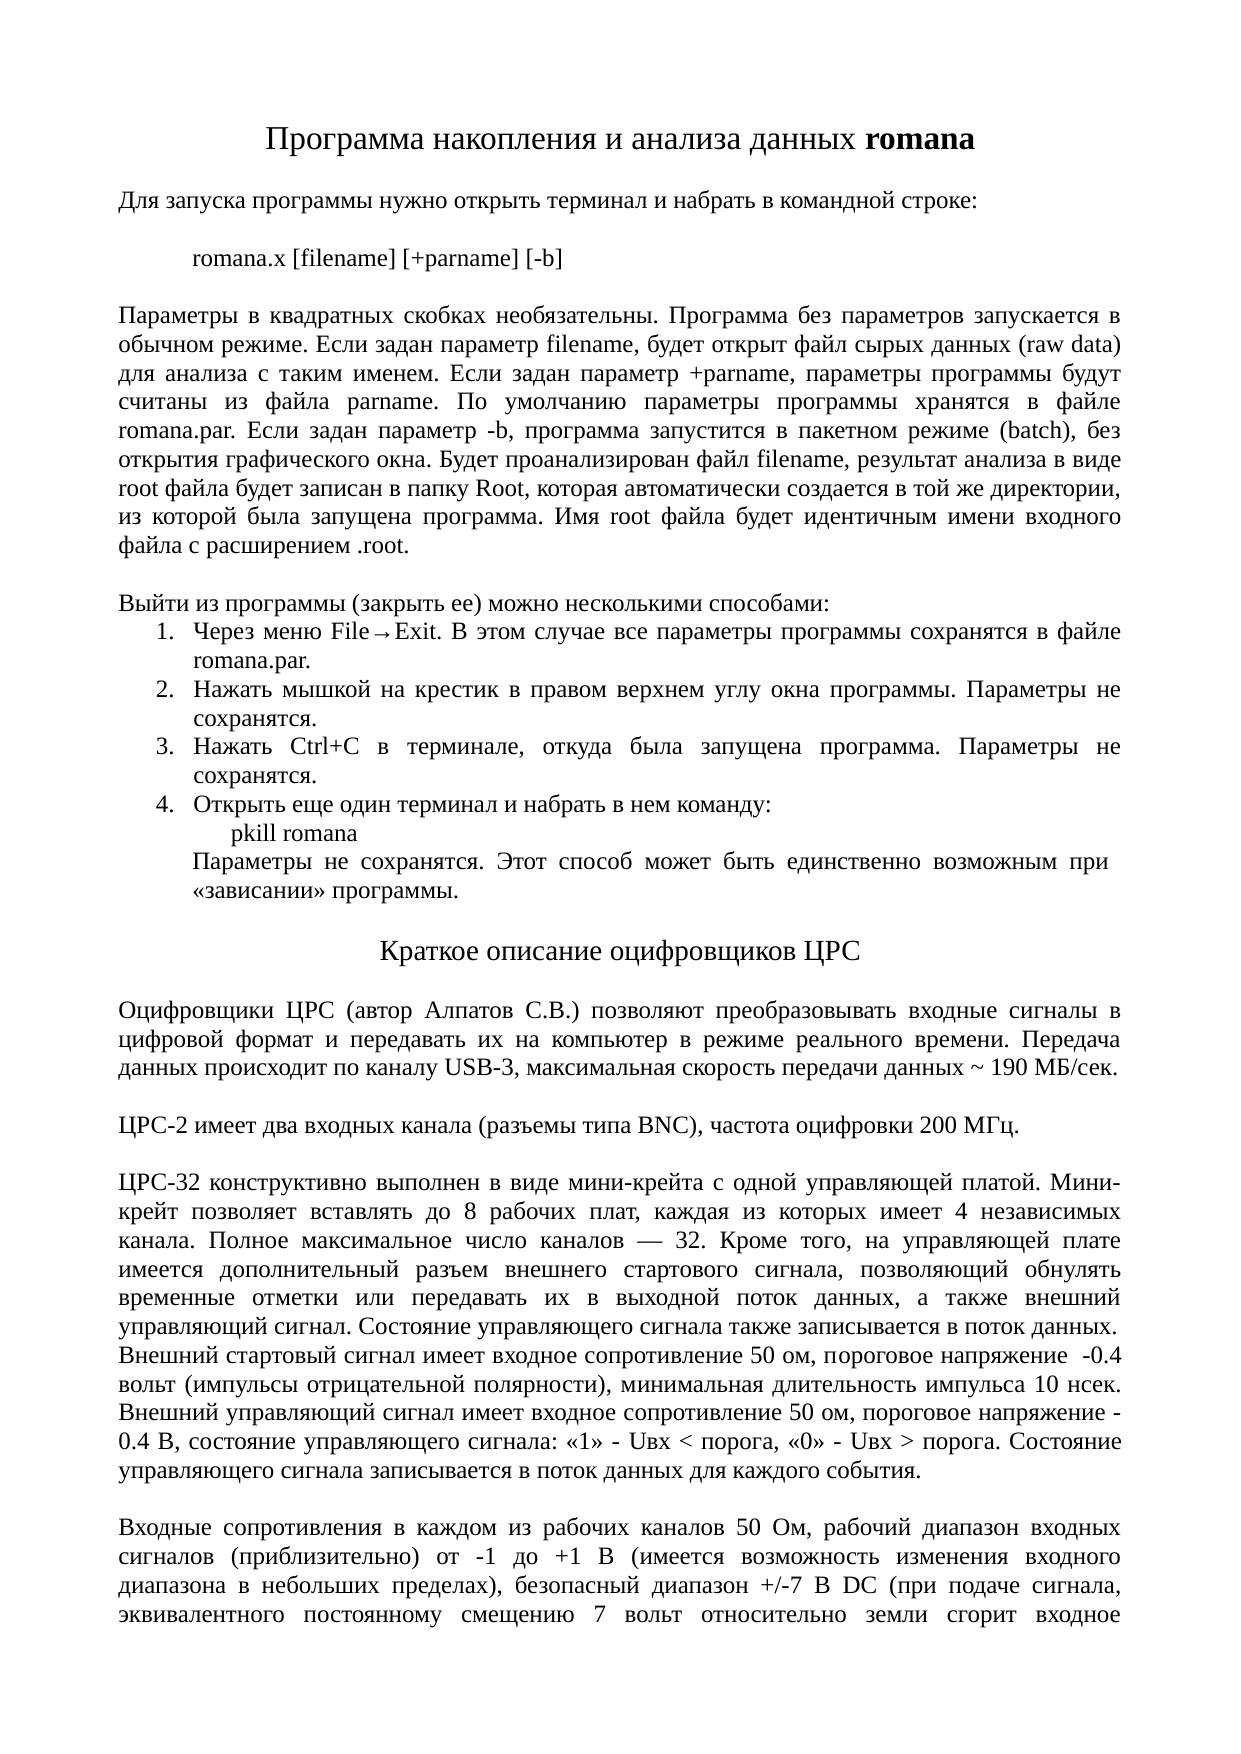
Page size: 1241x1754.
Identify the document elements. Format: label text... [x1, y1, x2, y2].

list Через меню File→Exit. В этом случае все параметры программы сохранятся в файле romana.par. [156, 616, 1122, 674]
text Параметры в квадратных скобках необязательны. Программа без параметров запускается в обычном режиме. Если задан параметр filename, будет открыт файл сырых данных (raw data) для анализа с таким именем. Если задан параметр +parname, параметры программы будут считаны из файла parname. По умолчанию параметры программы хранятся в файле romana.par. Если задан параметр -b, программа запустится в пакетном режиме (batch), без открытия графического окна. Будет проанализирован файл filename, результат анализа в виде root файла будет записан в папку Root, которая автоматически создается в той же директории, из которой была запущена программа. Имя root файла будет идентичным имени входного файла с расширением .root. [118, 300, 1122, 559]
text Выйти из программы (закрыть ее) можно несколькими способами: [118, 588, 1122, 616]
text Оцифровщики ЦРС (автор Алпатов С.В.) позволяют преобразовывать входные сигналы в цифровой формат и передавать их на компьютер в режиме реального времени. Передача данных происходит по каналу USB-3, максимальная скорость передачи данных ~ 190 МБ/сек. [118, 995, 1122, 1081]
text Программа накопления и анализа данных romana [118, 118, 1122, 156]
text ЦРС-2 имеет два входных канала (разъемы типа BNC), частота оцифровки 200 МГц. [118, 1110, 1122, 1139]
text Параметры не сохранятся. Этот способ может быть единственно возможным при «зависании» программы. [118, 846, 1122, 904]
list Нажать Ctrl+C в терминале, откуда была запущена программа. Параметры не сохранятся. [156, 731, 1122, 789]
text romana.x [filename] [+parname] [-b] [118, 243, 1122, 271]
text Внешний стартовый сигнал имеет входное сопротивление 50 ом, пороговое напряжение -0.4 вольт (импульсы отрицательной полярности), минимальная длительность импульса 10 нсек. Внешний управляющий сигнал имеет входное сопротивление 50 ом, пороговое напряжение -0.4 В, состояние управляющего сигнала: «1» - Uвх < порога, «0» - Uвх > порога. Состояние управляющего сигнала записывается в поток данных для каждого события. [118, 1340, 1122, 1484]
text Для запуска программы нужно открыть терминал и набрать в командной строке: [118, 185, 1122, 214]
list Нажать мышкой на крестик в правом верхнем углу окна программы. Параметры не сохранятся. [156, 674, 1122, 731]
text Входные сопротивления в каждом из рабочих каналов 50 Ом, рабочий диапазон входных сигналов (приблизительно) от -1 до +1 В (имеется возможность изменения входного диапазона в небольших пределах), безопасный диапазон +/-7 В DC (при подаче сигнала, эквивалентного постоянному смещению 7 вольт относительно земли сгорит входное [118, 1512, 1122, 1627]
text ЦРС-32 конструктивно выполнен в виде мини-крейта с одной управляющей платой. Мини-крейт позволяет вставлять до 8 рабочих плат, каждая из которых имеет 4 независимых канала. Полное максимальное число каналов — 32. Кроме того, на управляющей плате имеется дополнительный разъем внешнего стартового сигнала, позволяющий обнулять временные отметки или передавать их в выходной поток данных, а также внешний управляющий сигнал. Состояние управляющего сигнала также записывается в поток данных. [118, 1167, 1122, 1340]
list pkill romana [193, 818, 1122, 846]
list Открыть еще один терминал и набрать в нем команду: [156, 789, 1122, 818]
text Краткое описание оцифровщиков ЦРС [118, 933, 1122, 966]
